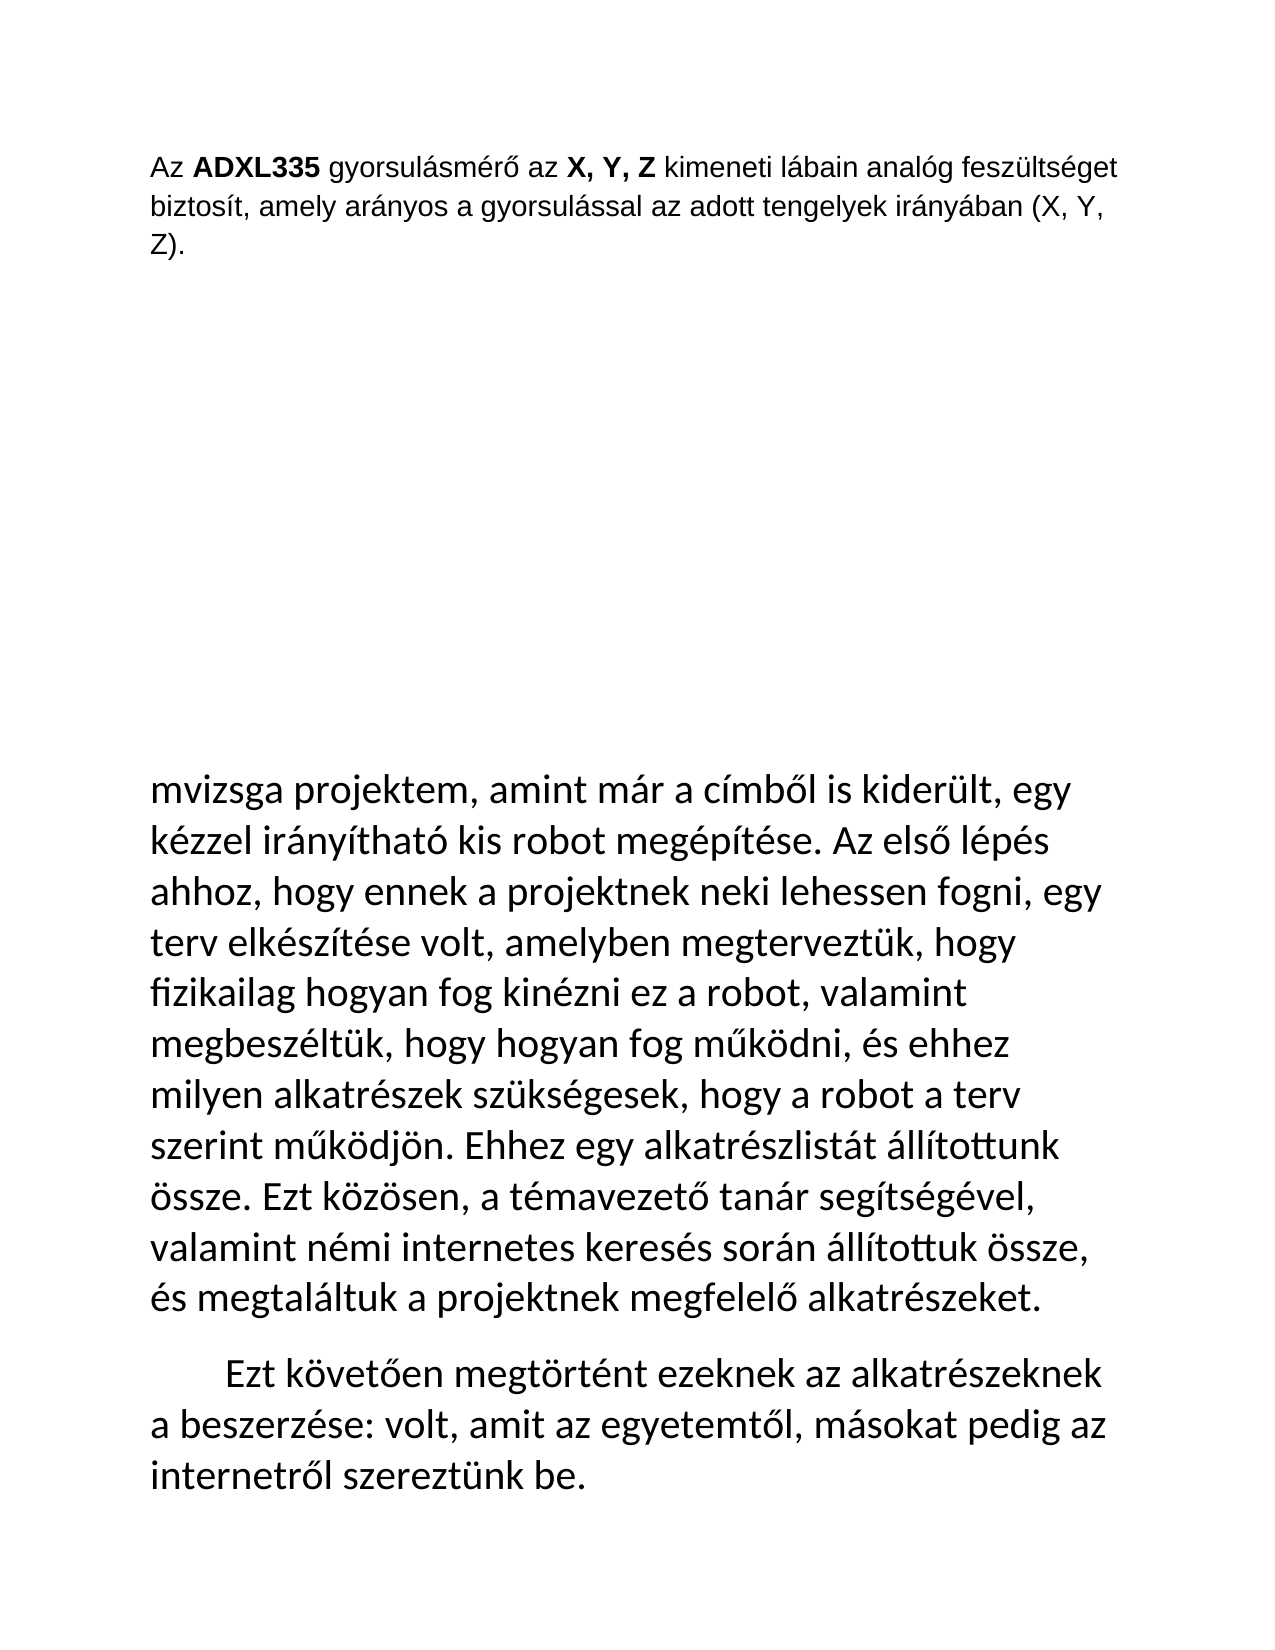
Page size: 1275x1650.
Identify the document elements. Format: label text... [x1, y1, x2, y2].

text Az ADXL335 gyorsulásmérő az X, Y, Z kimeneti lábain analóg feszültséget biztosít, amely arányos a gyorsulással az adott tengelyek irányában (X, Y, Z). [150, 150, 1125, 261]
text Ezt követően megtörtént ezeknek az alkatrészeknek a beszerzése: volt, amit az egyetemtől, másokat pedig az internetről szereztünk be. [150, 1347, 1125, 1500]
text mvizsga projektem, amint már a címből is kiderült, egy kézzel irányítható kis robot megépítése. Az első lépés ahhoz, hogy ennek a projektnek neki lehessen fogni, egy terv elkészítése volt, amelyben megterveztük, hogy fizikailag hogyan fog kinézni ez a robot, valamint megbeszéltük, hogy hogyan fog működni, és ehhez milyen alkatrészek szükségesek, hogy a robot a terv szerint működjön. Ehhez egy alkatrészlistát állítottunk össze. Ezt közösen, a témavezető tanár segítségével, valamint némi internetes keresés során állítottuk össze, és megtaláltuk a projektnek megfelelő alkatrészeket. [150, 763, 1125, 1322]
